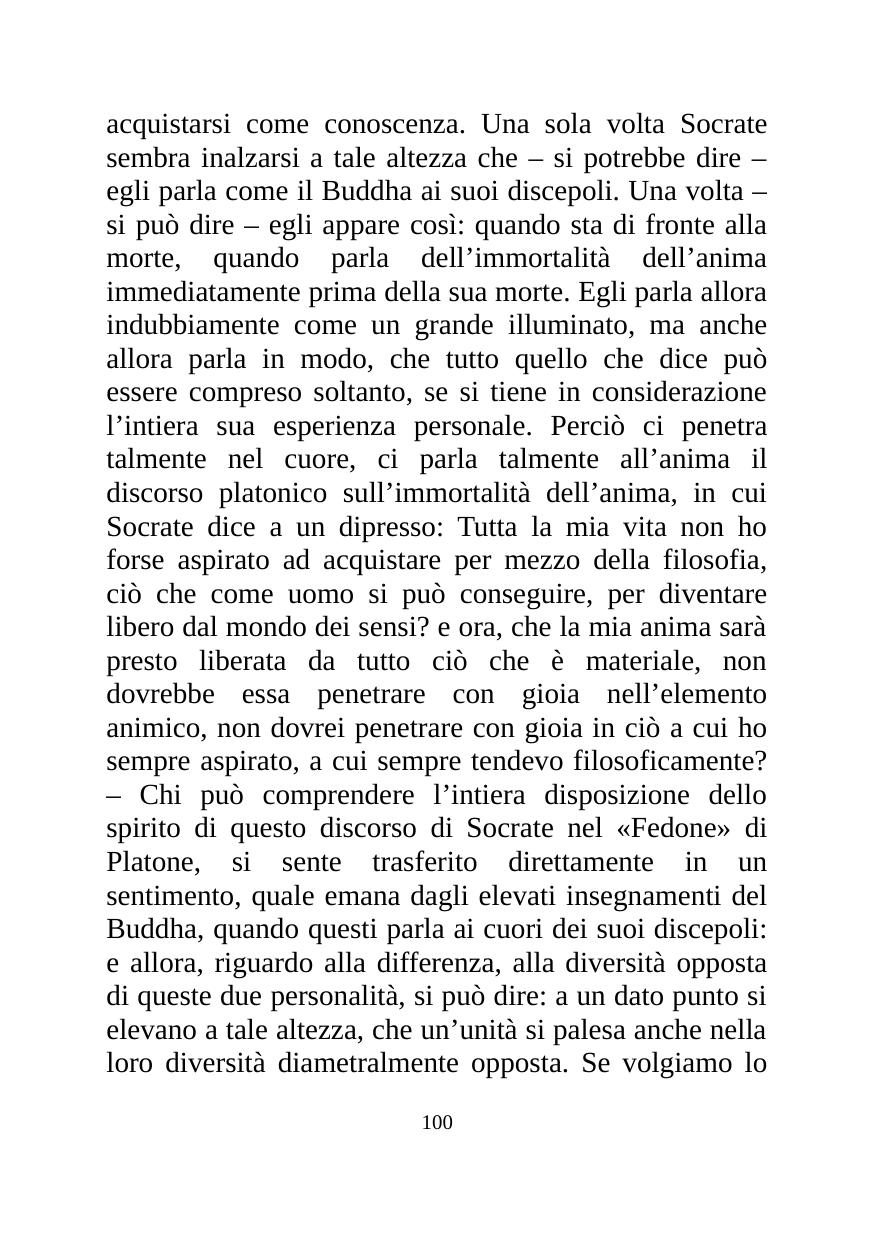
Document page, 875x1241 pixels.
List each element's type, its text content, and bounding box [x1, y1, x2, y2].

text acquistarsi come conoscenza. Una sola volta Socrate sembra inalzarsi a tale altezza che – si potrebbe dire – egli parla come il Buddha ai suoi discepoli. Una volta – si può dire – egli appare così: quando sta di fronte alla morte, quando parla dell’immortalità dell’anima immediatamente prima della sua morte. Egli parla allora indubbiamente come un grande illuminato, ma anche allora parla in modo, che tutto quello che dice può essere compreso soltanto, se si tiene in considerazione l’intiera sua esperienza personale. Perciò ci penetra talmente nel cuore, ci parla talmente all’anima il discorso platonico sull’immortalità dell’anima, in cui Socrate dice a un dipresso: Tutta la mia vita non ho forse aspirato ad acquistare per mezzo della filosofia, ciò che come uomo si può conseguire, per diventare libero dal mondo dei sensi? e ora, che la mia anima sarà presto liberata da tutto ciò che è materiale, non dovrebbe essa penetrare con gioia nell’elemento animico, non dovrei penetrare con gioia in ciò a cui ho sempre aspirato, a cui sempre tendevo filosoficamente? – Chi può comprendere l’intiera disposizione dello spirito di questo discorso di Socrate nel «Fedone» di Platone, si sente trasferito direttamente in un sentimento, quale emana dagli elevati insegnamenti del Buddha, quando questi parla ai cuori dei suoi discepoli: e allora, riguardo alla differenza, alla diversità opposta di queste due personalità, si può dire: a un dato punto si elevano a tale altezza, che un’unità si palesa anche nella loro diversità diametralmente opposta. Se volgiamo lo [106, 106, 768, 1079]
